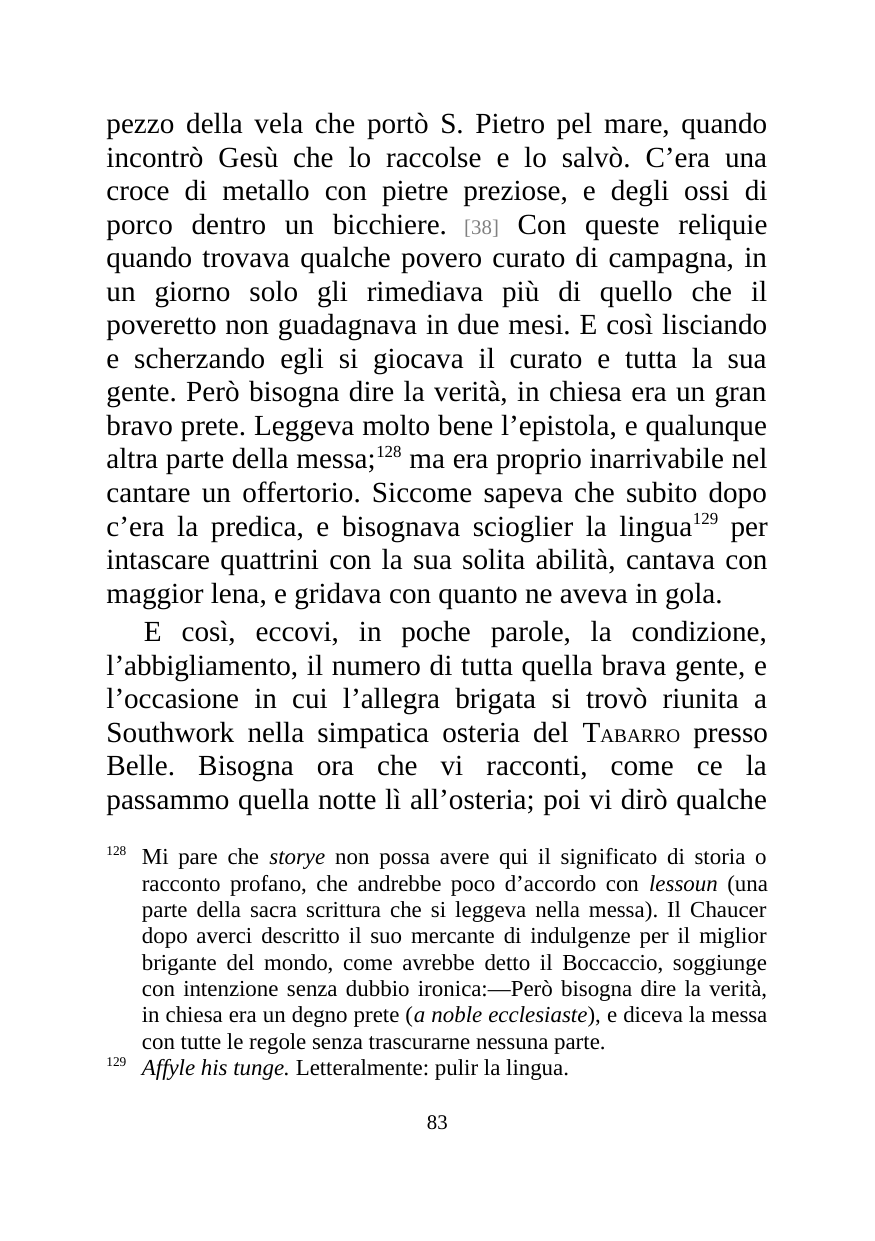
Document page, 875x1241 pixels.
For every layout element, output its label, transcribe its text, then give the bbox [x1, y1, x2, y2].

text E così, eccovi, in poche parole, la condizione, l’abbigliamento, il numero di tutta quella brava gente, e l’occasione in cui l’allegra brigata si trovò riunita a Southwork nella simpatica osteria del Tabarro presso Belle. Bisogna ora che vi racconti, come ce la passammo quella notte lì all’osteria; poi vi dirò qualche [106, 614, 768, 816]
text Mi pare che storye non possa avere qui il significato di storia o racconto profano, che andrebbe poco d’accordo con lessoun (una parte della sacra scrittura che si leggeva nella messa). Il Chaucer dopo averci descritto il suo mercante di indulgenze per il miglior brigante del mondo, come avrebbe detto il Boccaccio, soggiunge con intenzione senza dubbio ironica:—Però bisogna dire la verità, in chiesa era un degno prete (a noble ecclesiaste), e diceva la messa con tutte le regole senza trascurarne nessuna parte. [106, 843, 768, 1054]
text pezzo della vela che portò S. Pietro pel mare, quando incontrò Gesù che lo raccolse e lo salvò. C’era una croce di metallo con pietre preziose, e degli ossi di porco dentro un bicchiere. [38] Con queste reliquie quando trovava qualche povero curato di campagna, in un giorno solo gli rimediava più di quello che il poveretto non guadagnava in due mesi. E così lisciando e scherzando egli si giocava il curato e tutta la sua gente. Però bisogna dire la verità, in chiesa era un gran bravo prete. Leggeva molto bene l’epistola, e qualunque altra parte della messa; ma era proprio inarrivabile nel cantare un offertorio. Siccome sapeva che subito dopo c’era la predica, e bisognava scioglier la lingua per intascare quattrini con la sua solita abilità, cantava con maggior lena, e gridava con quanto ne aveva in gola. [106, 106, 768, 609]
text Affyle his tunge. Letteralmente: pulir la lingua. [106, 1054, 768, 1080]
